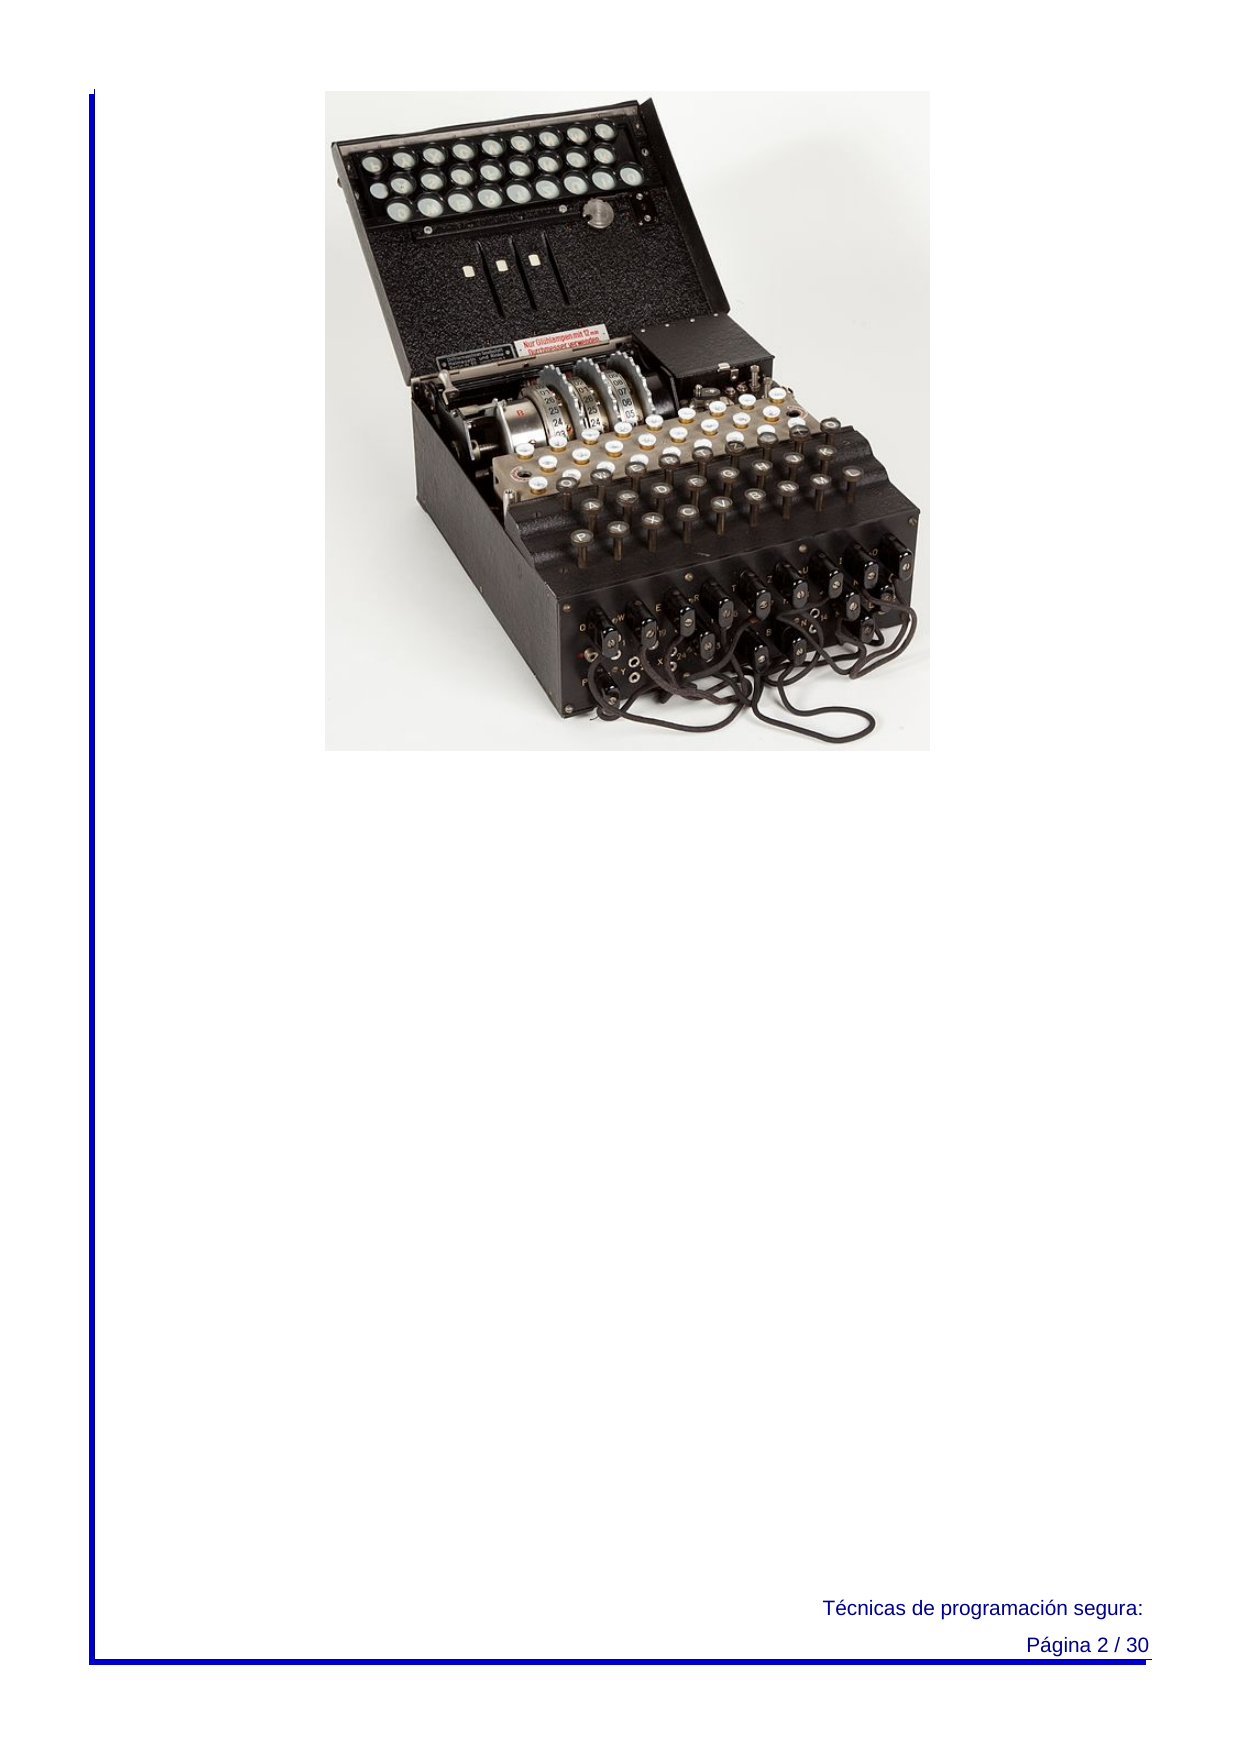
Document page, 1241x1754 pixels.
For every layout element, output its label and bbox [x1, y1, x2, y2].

picture [325, 91, 930, 751]
